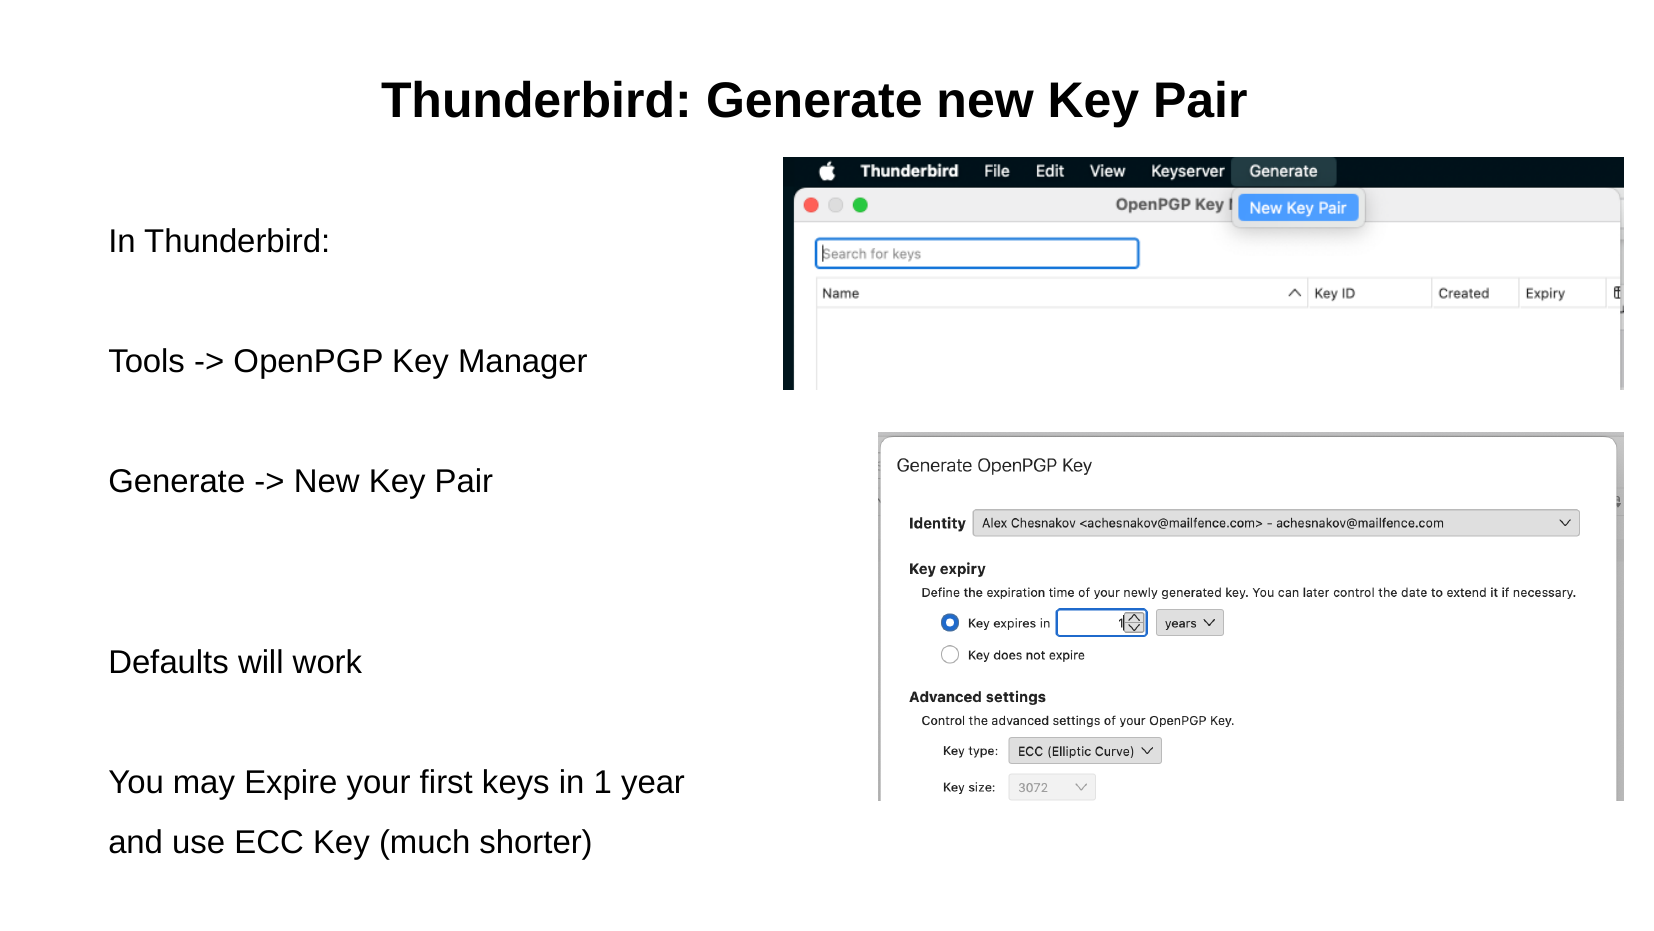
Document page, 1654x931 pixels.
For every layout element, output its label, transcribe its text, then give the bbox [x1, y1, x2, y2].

picture [783, 157, 1624, 390]
title Thunderbird: Generate new Key Pair [108, 42, 1521, 158]
picture [878, 432, 1624, 801]
list In Thunderbird: Tools -> OpenPGP Key Manager Generate -> New Key Pair Defaults will work You may Expire your first keys in 1 year and use ECC Key (much shorter) [108, 222, 1521, 862]
